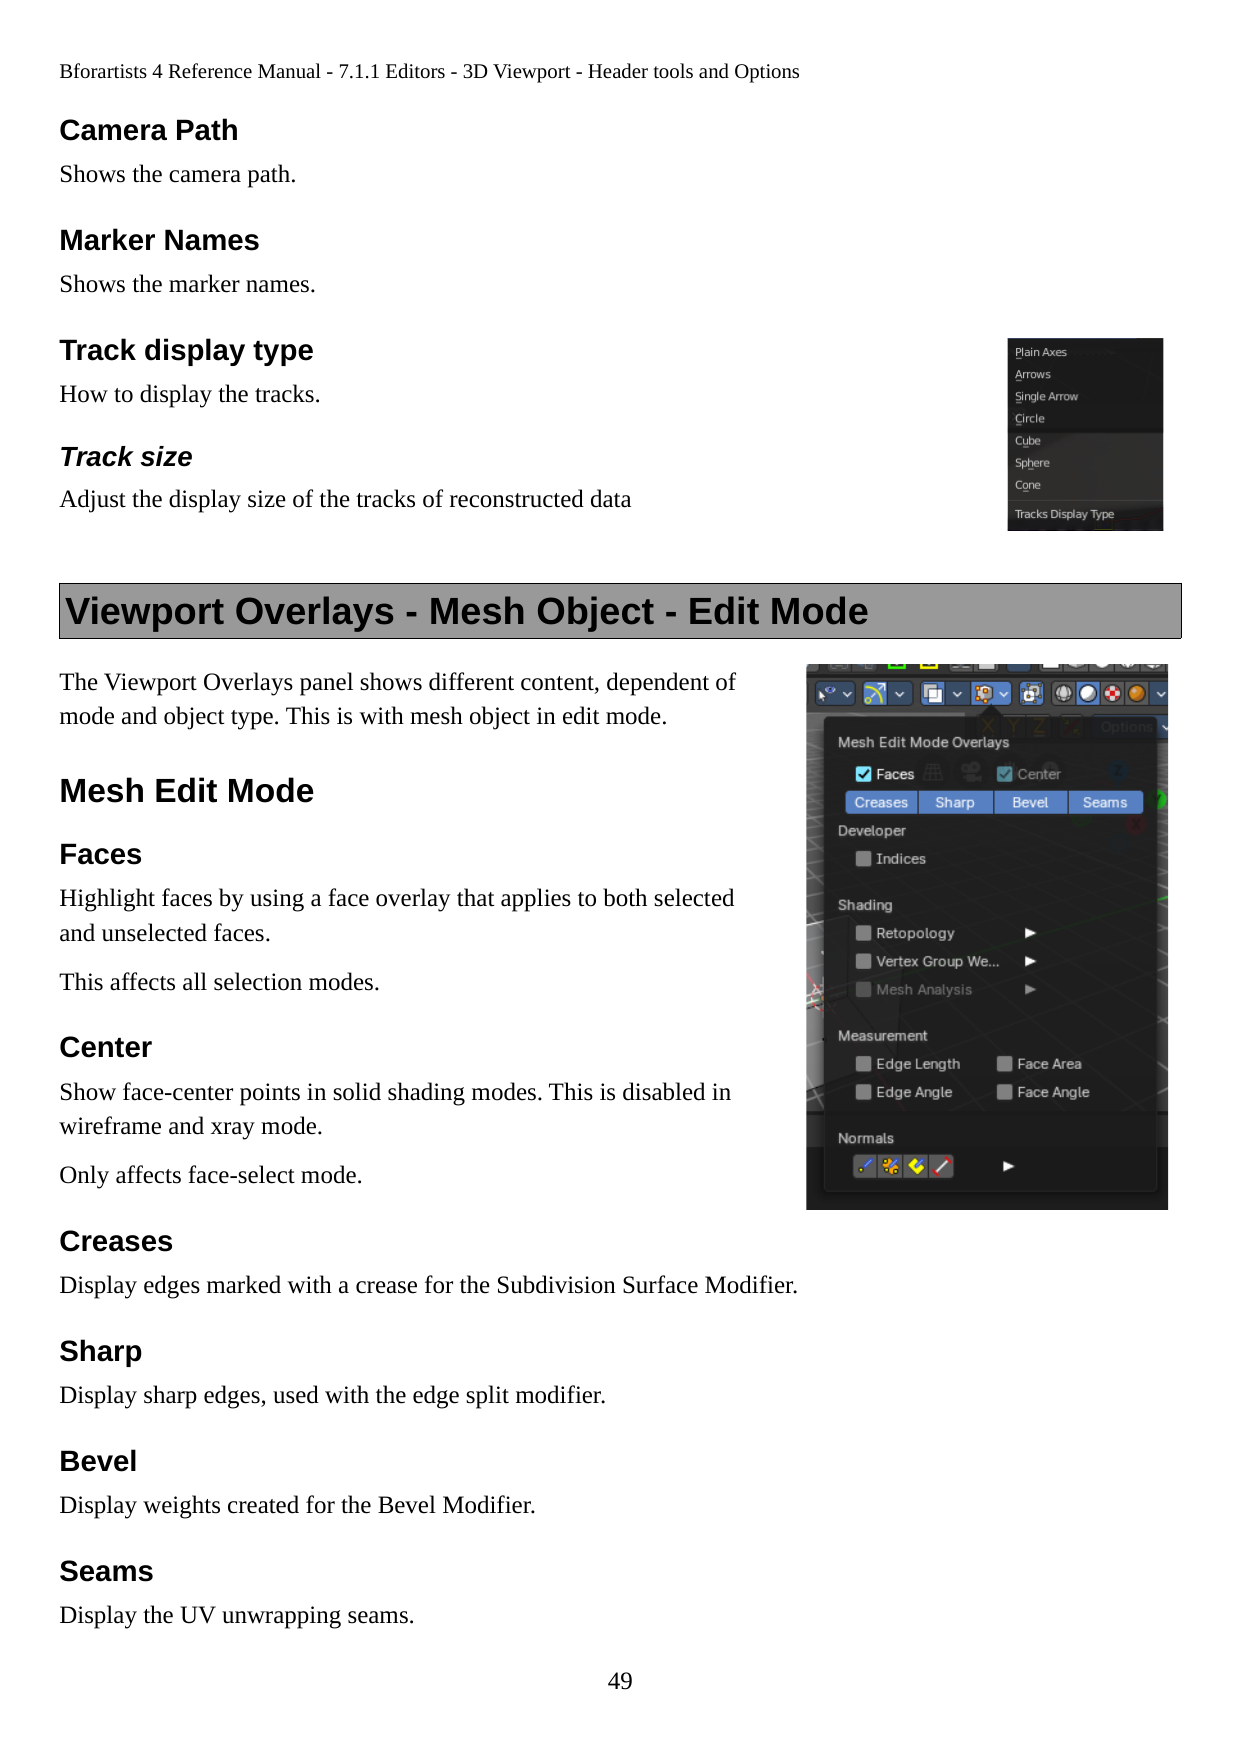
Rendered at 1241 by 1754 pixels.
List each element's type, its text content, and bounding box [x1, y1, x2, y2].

text Shows the camera path. [59, 159, 1181, 188]
text Display edges marked with a crease for the Subdivision Surface Modifier. [59, 1270, 1181, 1299]
table_header Viewport Overlays - Mesh Object - Edit Mode [60, 584, 1181, 638]
text Show face-center points in solid shading modes. This is disabled in wireframe and xray mode. [59, 1077, 806, 1140]
subtitle Creases [59, 1224, 1181, 1257]
subtitle Track display type [59, 332, 1181, 366]
subtitle Center [59, 1030, 806, 1064]
subtitle Faces [59, 837, 806, 871]
subtitle Marker Names [59, 222, 1181, 256]
subtitle [1169, 771, 1181, 810]
text The Viewport Overlays panel shows different content, dependent of mode and object type. This is with mesh object in edit mode. [59, 667, 806, 730]
subtitle Camera Path [59, 113, 1181, 146]
text Only affects face-select mode. [59, 1160, 806, 1189]
subtitle Sharp [59, 1334, 1181, 1367]
text Display weights created for the Bevel Modifier. [59, 1490, 1181, 1518]
text Highlight faces by using a face overlay that applies to both selected and unselected faces. [59, 883, 806, 946]
text Display the UV unwrapping seams. [59, 1600, 1181, 1628]
subtitle Seams [59, 1553, 1181, 1587]
subtitle Track size [59, 440, 1007, 472]
text Display sharp edges, used with the edge split modifier. [59, 1380, 1181, 1409]
picture [806, 664, 1169, 1210]
text How to display the tracks. [59, 379, 1007, 407]
text This affects all selection modes. [59, 967, 806, 995]
subtitle Mesh Edit Mode [59, 771, 806, 810]
text Shows the marker names. [59, 269, 1181, 297]
subtitle [1169, 837, 1181, 871]
subtitle Bevel [59, 1443, 1181, 1477]
subtitle [1169, 1030, 1181, 1064]
picture [1007, 338, 1164, 531]
text Adjust the display size of the tracks of reconstructed data [59, 484, 1007, 513]
subtitle [1164, 440, 1181, 472]
